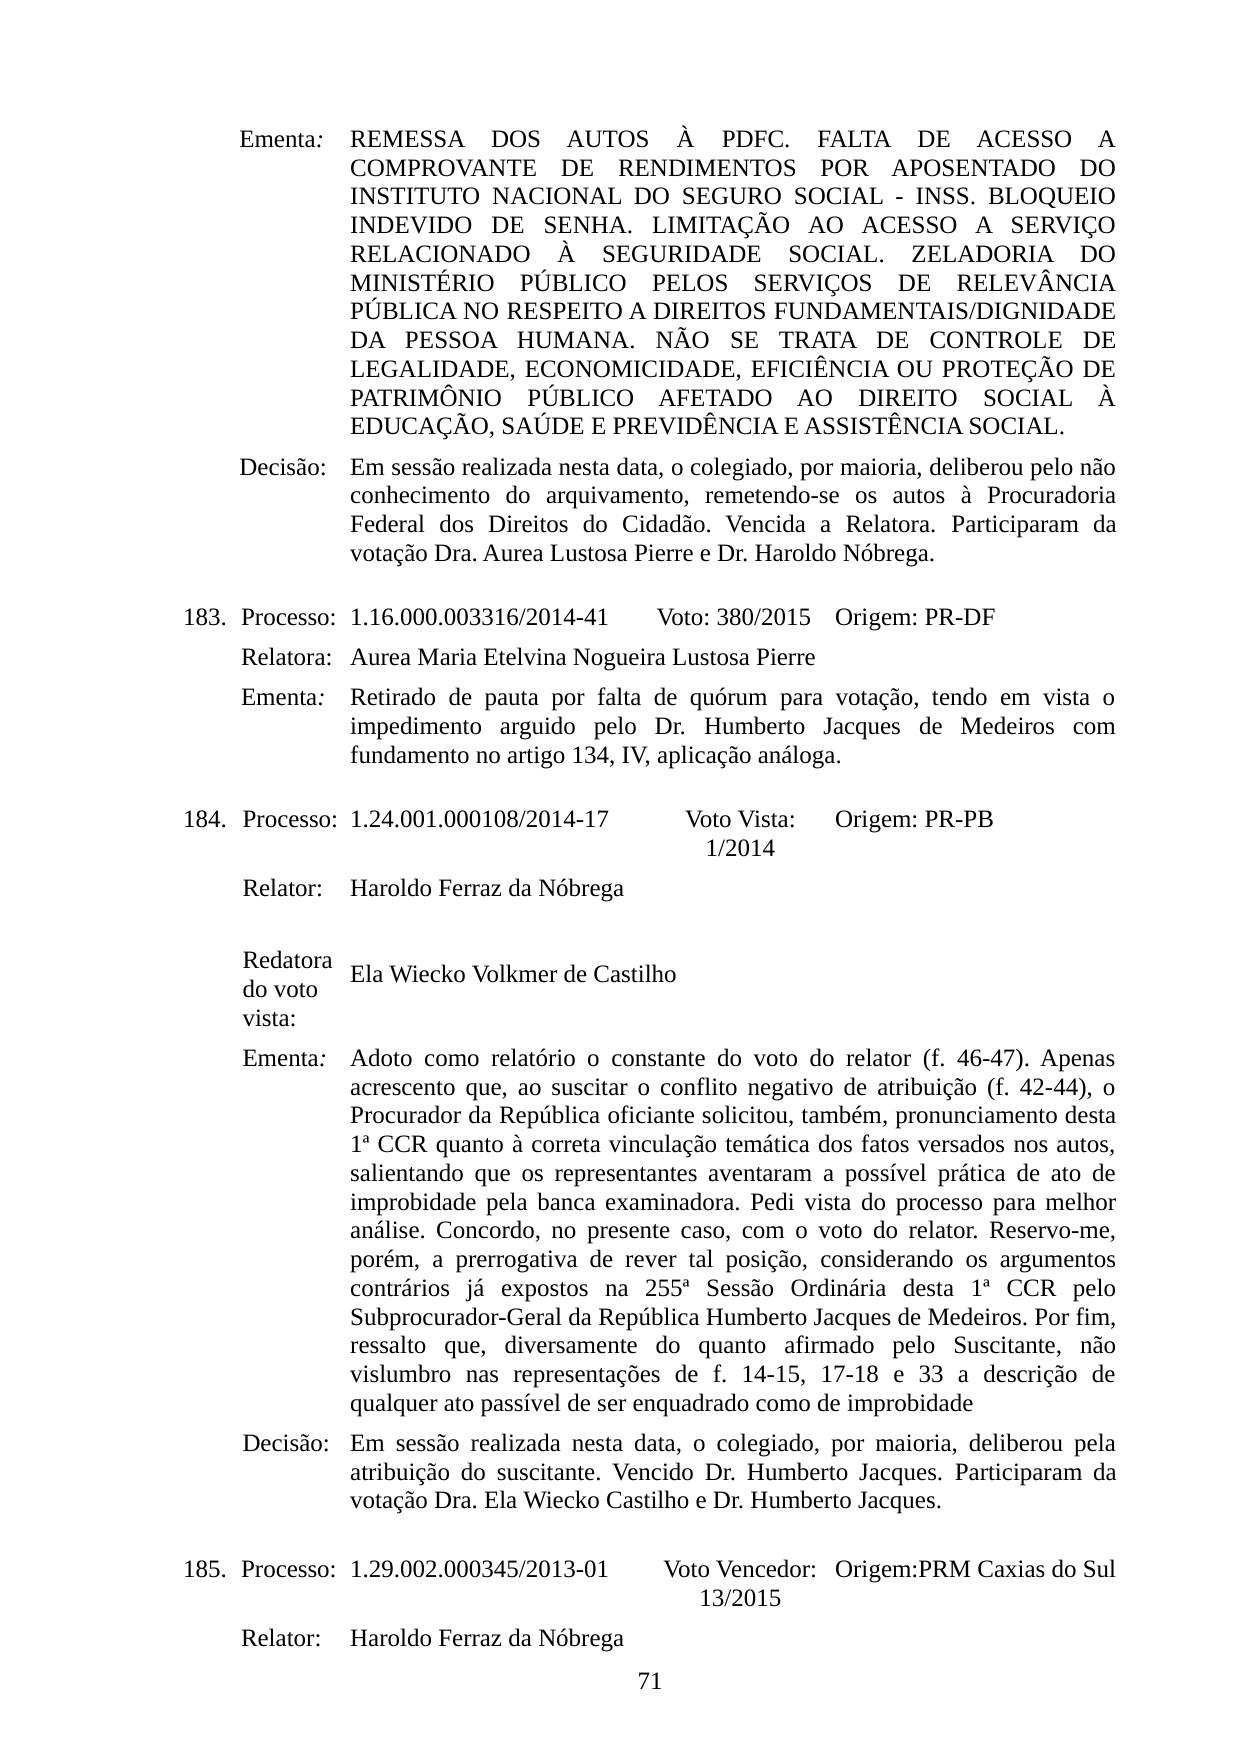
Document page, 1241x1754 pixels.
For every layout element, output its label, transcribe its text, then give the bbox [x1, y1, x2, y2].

table_cell Retirado de pauta por falta de quórum para votação, tendo em vista o impedimento arguido pelo Dr. Humberto Jacques de Medeiros com fundamento no artigo 134, IV, aplicação análoga. [344, 677, 1122, 774]
table_cell Ementa: [234, 118, 344, 446]
table_cell [177, 446, 233, 572]
table_cell [177, 637, 235, 677]
table_header Voto Vista: 1/2014 [651, 799, 829, 867]
table_header Voto Vencedor: 13/2015 [651, 1549, 829, 1618]
table_header Origem: PR-DF [829, 596, 1122, 637]
table_header Processo: [237, 799, 344, 867]
table_header Processo: [235, 596, 344, 637]
table_cell Em sessão realizada nesta data, o colegiado, por maioria, deliberou pelo não conhecimento do arquivamento, remetendo-se os autos à Procuradoria Federal dos Direitos do Cidadão. Vencida a Relatora. Participaram da votação Dra. Aurea Lustosa Pierre e Dr. Haroldo Nóbrega. [344, 446, 1122, 572]
table_cell [177, 118, 233, 446]
table_cell Ementa: [235, 677, 344, 774]
table_header 184. [177, 799, 237, 867]
table_cell Decisão: [237, 1422, 344, 1520]
table_cell REMESSA DOS AUTOS À PDFC. FALTA DE ACESSO A COMPROVANTE DE RENDIMENTOS POR APOSENTADO DO INSTITUTO NACIONAL DO SEGURO SOCIAL - INSS. BLOQUEIO INDEVIDO DE SENHA. LIMITAÇÃO AO ACESSO A SERVIÇO RELACIONADO À SEGURIDADE SOCIAL. ZELADORIA DO MINISTÉRIO PÚBLICO PELOS SERVIÇOS DE RELEVÂNCIA PÚBLICA NO RESPEITO A DIREITOS FUNDAMENTAIS/DIGNIDADE DA PESSOA HUMANA. NÃO SE TRATA DE CONTROLE DE LEGALIDADE, ECONOMICIDADE, EFICIÊNCIA OU PROTEÇÃO DE PATRIMÔNIO PÚBLICO AFETADO AO DIREITO SOCIAL À EDUCAÇÃO, SAÚDE E PREVIDÊNCIA E ASSISTÊNCIA SOCIAL. [344, 118, 1122, 446]
table_cell [177, 677, 235, 774]
table_cell Aurea Maria Etelvina Nogueira Lustosa Pierre [344, 637, 1122, 677]
table_header 1.29.002.000345/2013-01 [344, 1549, 651, 1618]
table_cell Haroldo Ferraz da Nóbrega [344, 1618, 1122, 1658]
table_cell Ementa: [237, 1037, 344, 1422]
table_cell [177, 1422, 237, 1520]
table_header Origem: PR-PB [829, 799, 1122, 867]
table_cell [177, 1037, 237, 1422]
table_cell Relatora: [235, 637, 344, 677]
table_header Processo: [235, 1549, 344, 1618]
table_cell Relator: [235, 1618, 344, 1658]
table_cell Decisão: [234, 446, 344, 572]
table_header 183. [177, 596, 235, 637]
table_header 185. [177, 1549, 235, 1618]
table_cell [177, 1618, 235, 1658]
table_cell Relator: Redatora do voto vista: [237, 868, 344, 1037]
table_header Origem:PRM Caxias do Sul [829, 1549, 1122, 1618]
table_cell Adoto como relatório o constante do voto do relator (f. 46-47). Apenas acrescento que, ao suscitar o conflito negativo de atribuição (f. 42-44), o Procurador da República oficiante solicitou, também, pronunciamento desta 1ª CCR quanto à correta vinculação temática dos fatos versados nos autos, salientando que os representantes aventaram a possível prática de ato de improbidade pela banca examinadora. Pedi vista do processo para melhor análise. Concordo, no presente caso, com o voto do relator. Reservo-me, porém, a prerrogativa de rever tal posição, considerando os argumentos contrários já expostos na 255ª Sessão Ordinária desta 1ª CCR pelo Subprocurador-Geral da República Humberto Jacques de Medeiros. Por fim, ressalto que, diversamente do quanto afirmado pelo Suscitante, não vislumbro nas representações de f. 14-15, 17-18 e 33 a descrição de qualquer ato passível de ser enquadrado como de improbidade [344, 1037, 1122, 1422]
table_cell Em sessão realizada nesta data, o colegiado, por maioria, deliberou pela atribuição do suscitante. Vencido Dr. Humberto Jacques. Participaram da votação Dra. Ela Wiecko Castilho e Dr. Humberto Jacques. [344, 1422, 1122, 1520]
table_cell [177, 868, 237, 1037]
table_header 1.16.000.003316/2014-41 [344, 596, 651, 637]
table_header Voto: 380/2015 [651, 596, 829, 637]
table_cell Haroldo Ferraz da Nóbrega Ela Wiecko Volkmer de Castilho [344, 868, 1122, 1037]
table_header 1.24.001.000108/2014-17 [344, 799, 651, 867]
